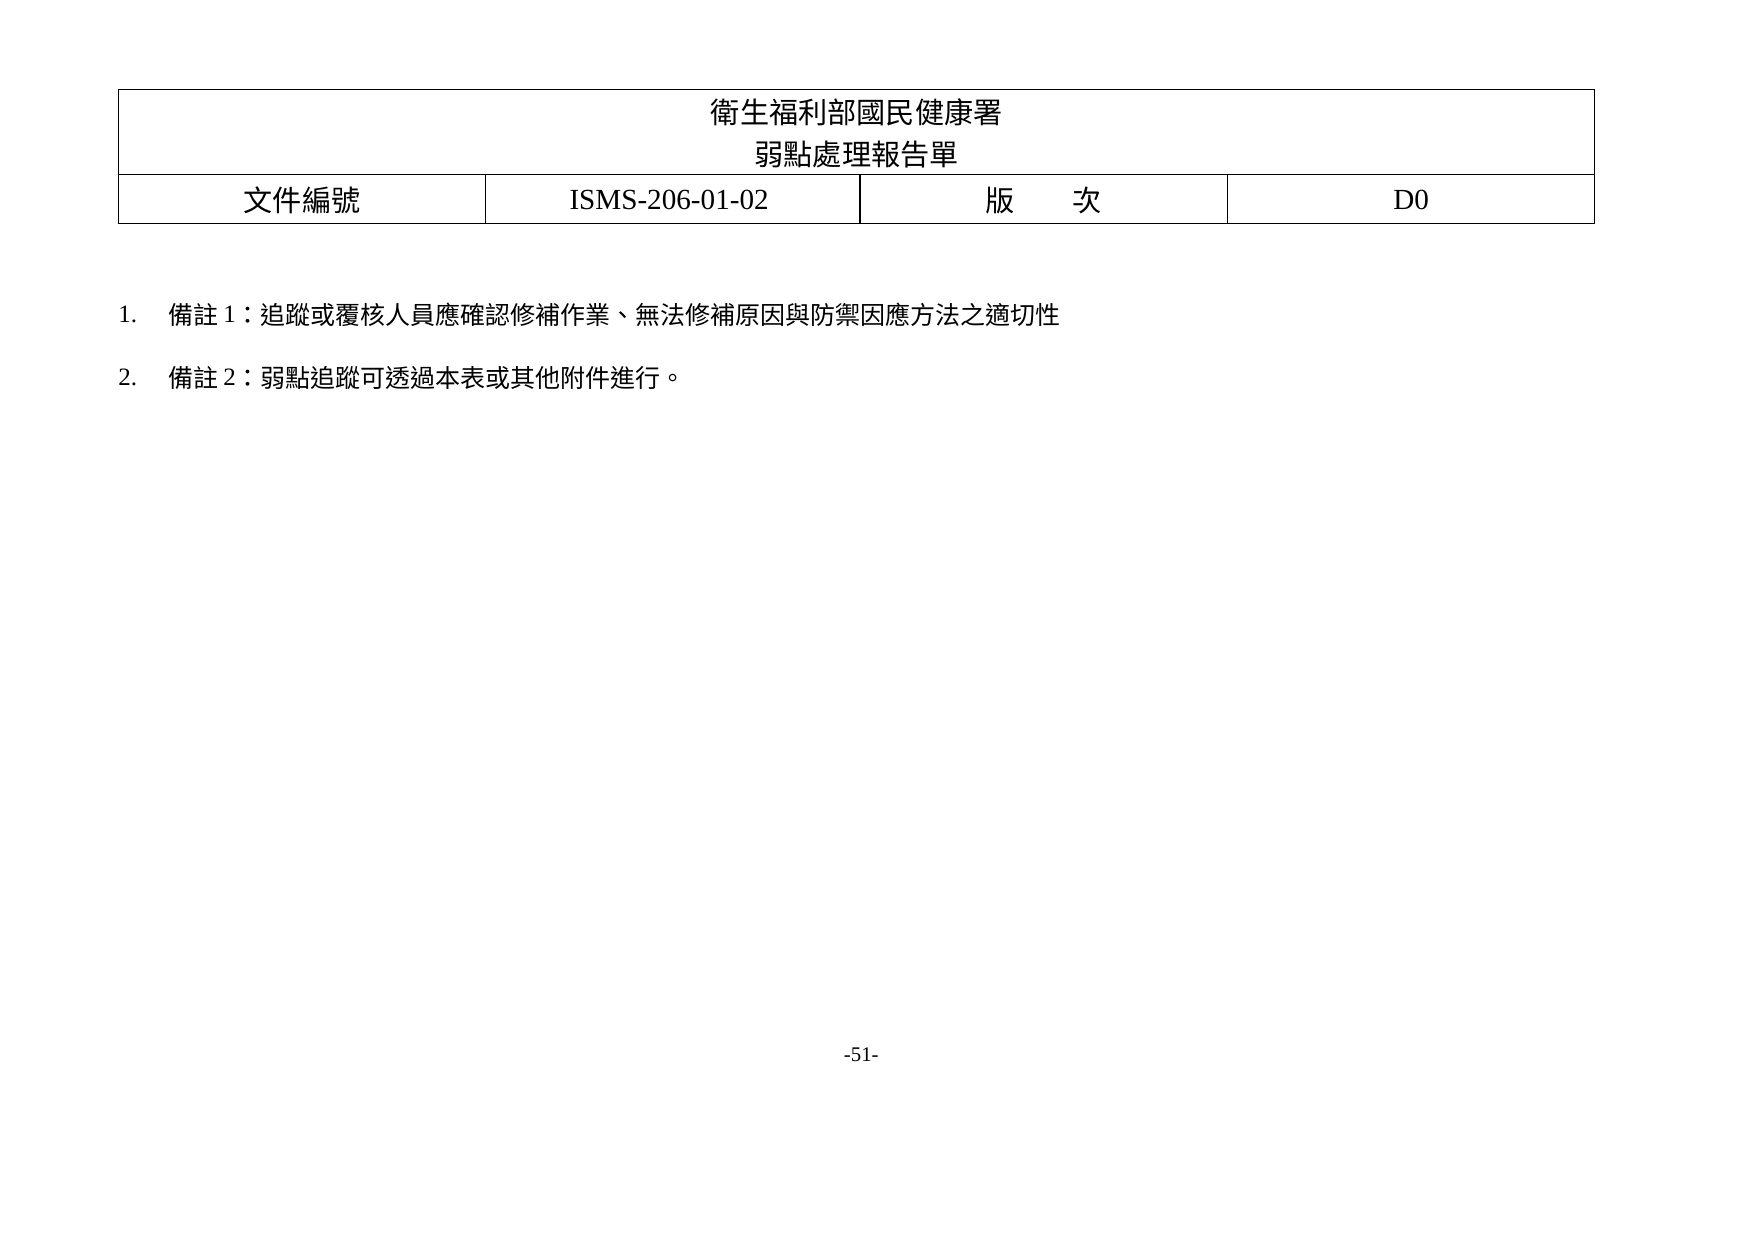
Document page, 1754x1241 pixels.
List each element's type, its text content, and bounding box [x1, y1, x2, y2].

list 備註1：追蹤或覆核人員應確認修補作業、無法修補原因與防禦因應方法之適切性 [118, 272, 1604, 334]
list 備註2：弱點追蹤可透過本表或其他附件進行。 [118, 334, 1604, 397]
